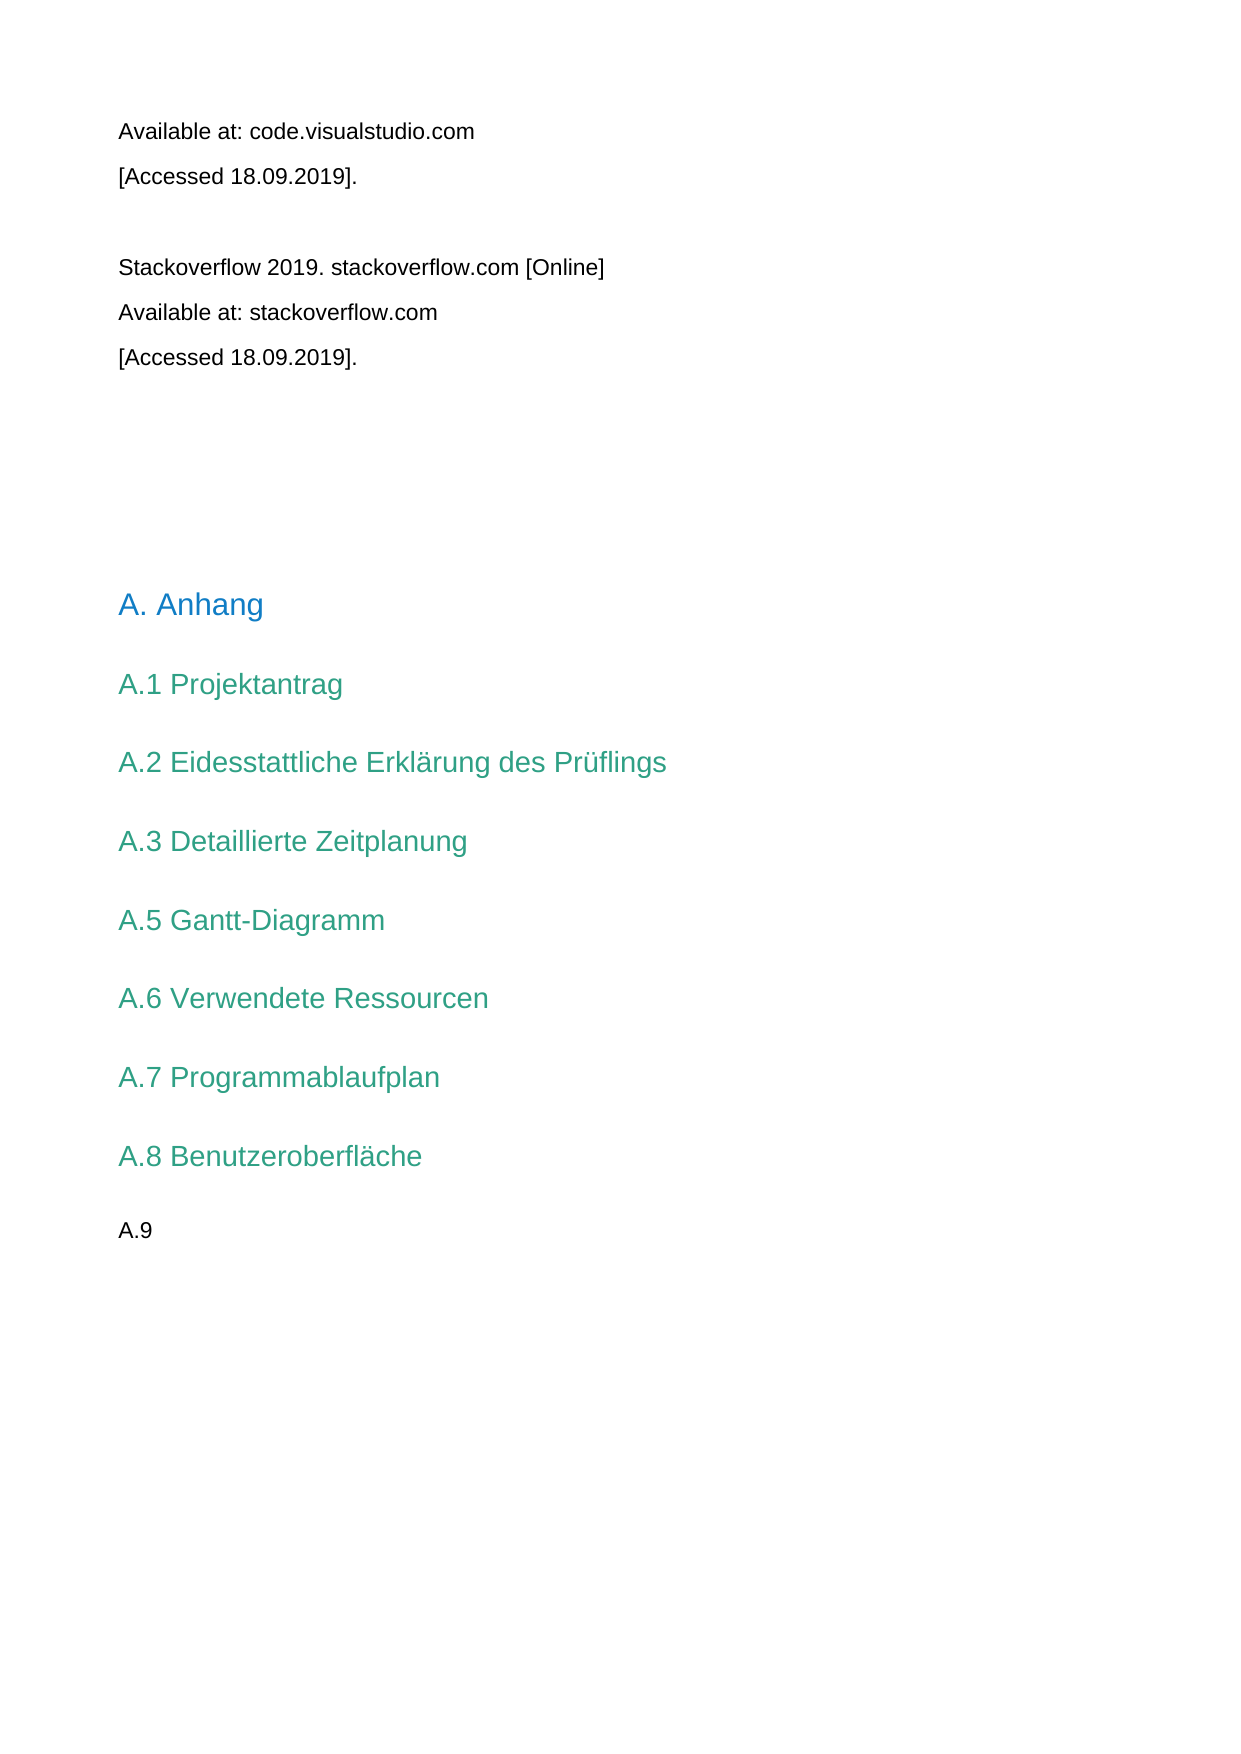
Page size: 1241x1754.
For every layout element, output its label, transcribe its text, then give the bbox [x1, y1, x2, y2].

text [Accessed 18.09.2019]. [118, 163, 1122, 189]
subtitle A.2 Eidesstattliche Erklärung des Prüflings [118, 746, 1122, 779]
subtitle A.5 Gantt-Diagramm [118, 903, 1122, 936]
text Available at: stackoverflow.com [118, 298, 1122, 325]
subtitle A.1 Projektantrag [118, 667, 1122, 700]
subtitle A.8 Benutzeroberfläche [118, 1139, 1122, 1172]
subtitle A.6 Verwendete Ressourcen [118, 981, 1122, 1015]
text A.9 [118, 1217, 1122, 1244]
text [Accessed 18.09.2019]. [118, 344, 1122, 370]
subtitle A.7 Programmablaufplan [118, 1060, 1122, 1094]
text Available at: code.visualstudio.com [118, 118, 1122, 144]
subtitle A.3 Detaillierte Zeitplanung [118, 824, 1122, 858]
subtitle A. Anhang [118, 586, 1122, 622]
text Stackoverflow 2019. stackoverflow.com [Online] [118, 253, 1122, 280]
